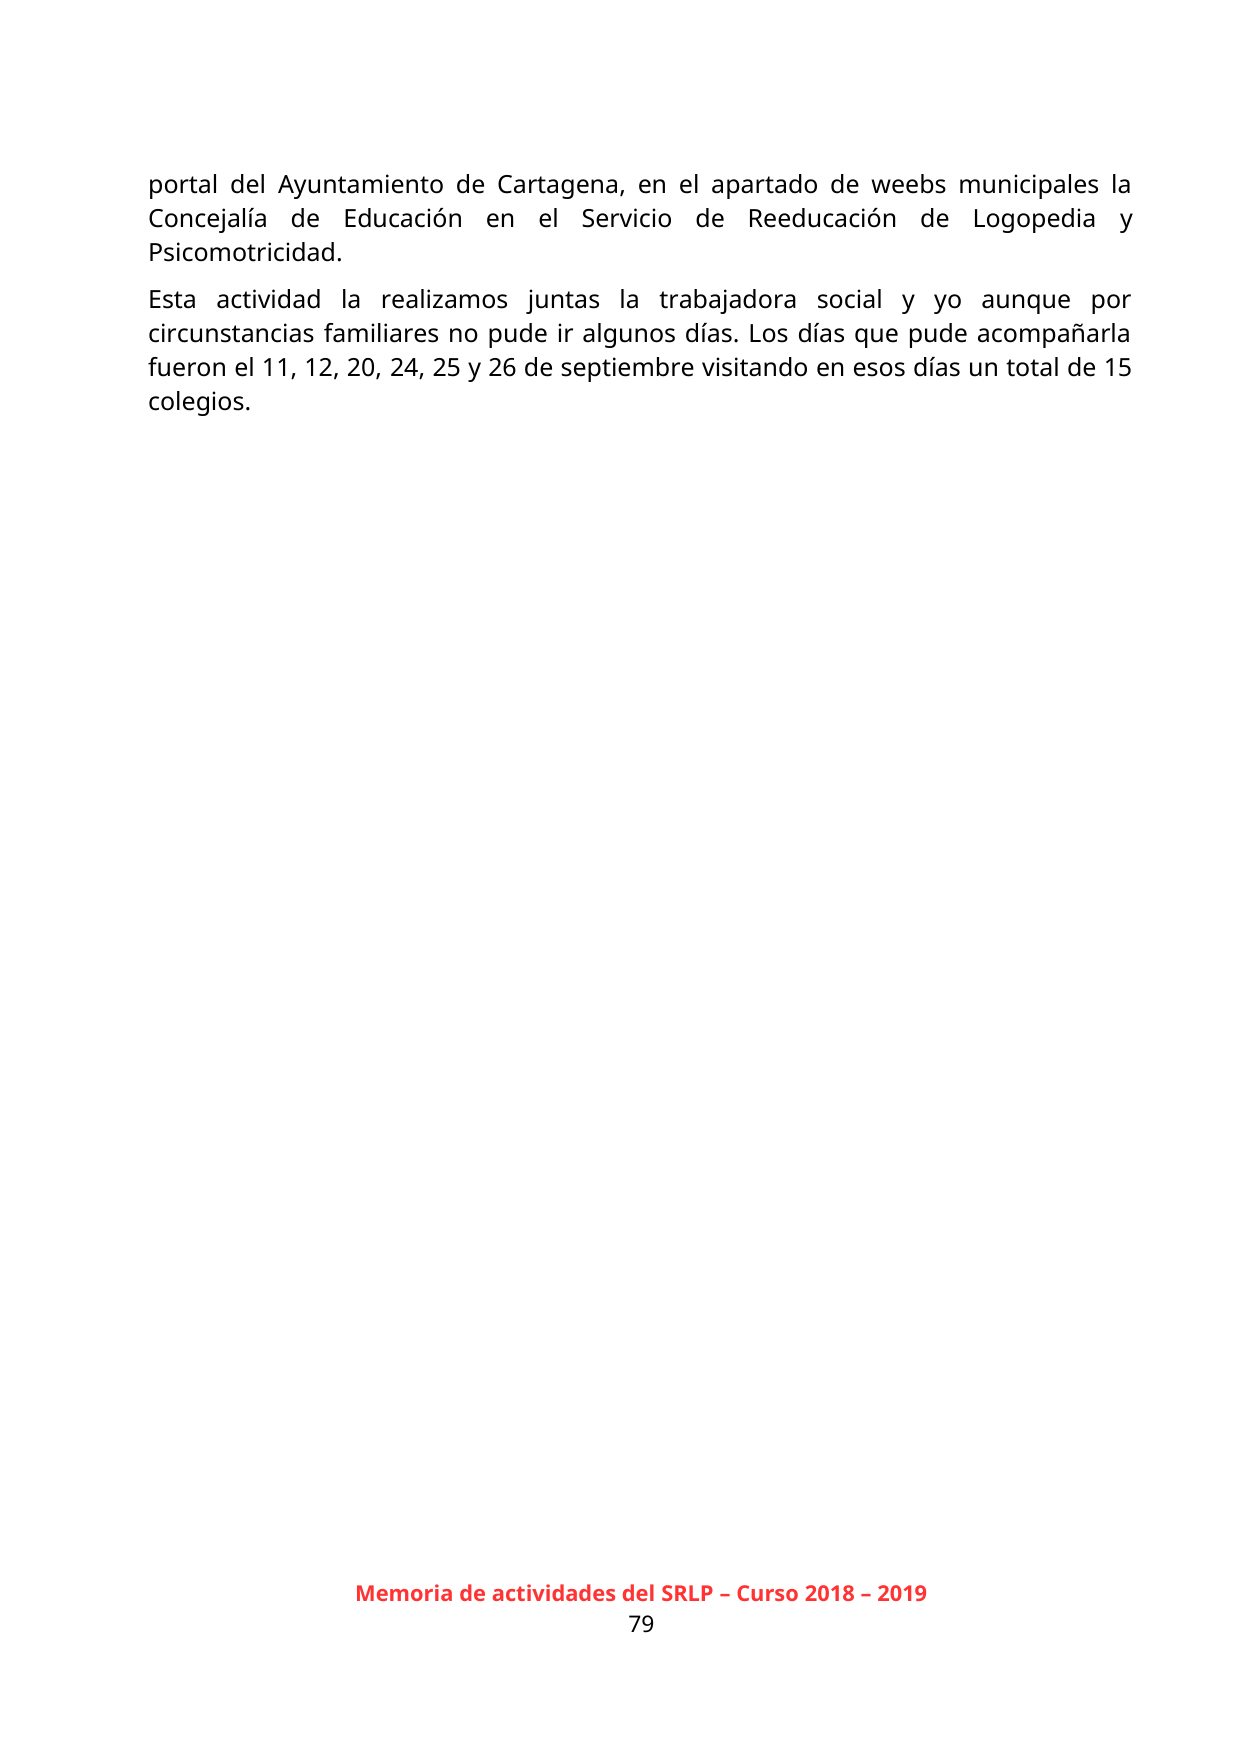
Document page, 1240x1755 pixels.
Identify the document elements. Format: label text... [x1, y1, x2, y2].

text portal del Ayuntamiento de Cartagena, en el apartado de weebs municipales la Concejalía de Educación en el Servicio de Reeducación de Logopedia y Psicomotricidad. [148, 167, 1133, 269]
text Esta actividad la realizamos juntas la trabajadora social y yo aunque por circunstancias familiares no pude ir algunos días. Los días que pude acompañarla fueron el 11, 12, 20, 24, 25 y 26 de septiembre visitando en esos días un total de 15 colegios. [148, 281, 1132, 418]
